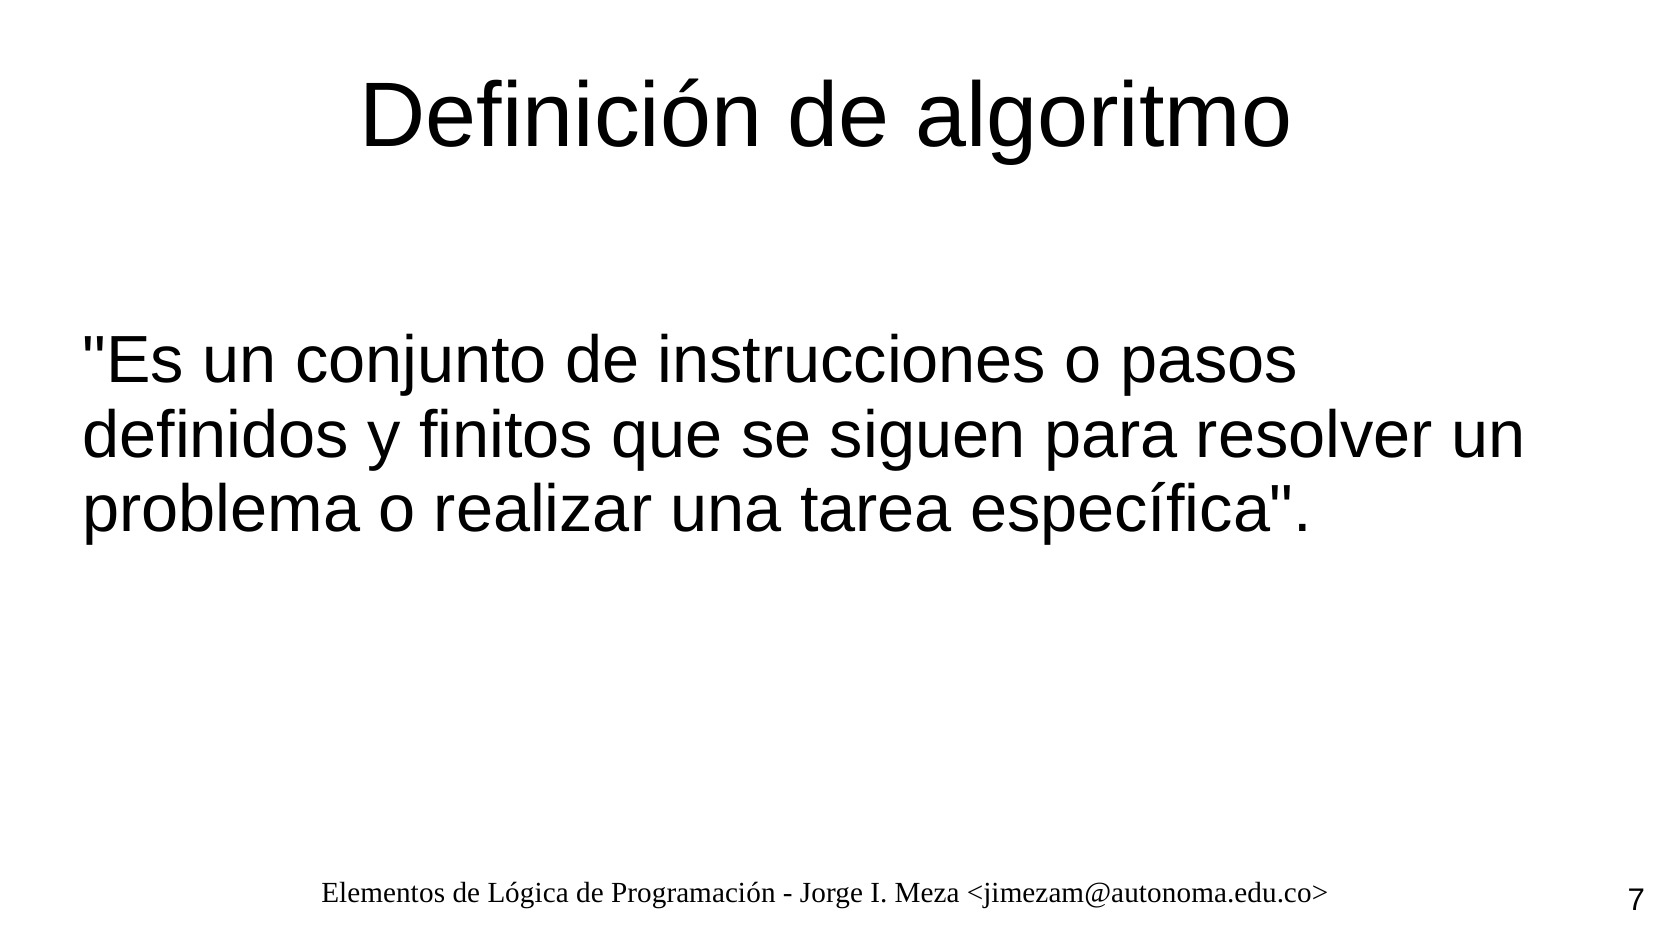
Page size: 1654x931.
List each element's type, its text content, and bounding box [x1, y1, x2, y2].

list "Es un conjunto de instrucciones o pasos definidos y finitos que se siguen para resolver un problema o realizar una tarea específica". [82, 217, 1571, 863]
title Definición de algoritmo [82, 37, 1571, 193]
